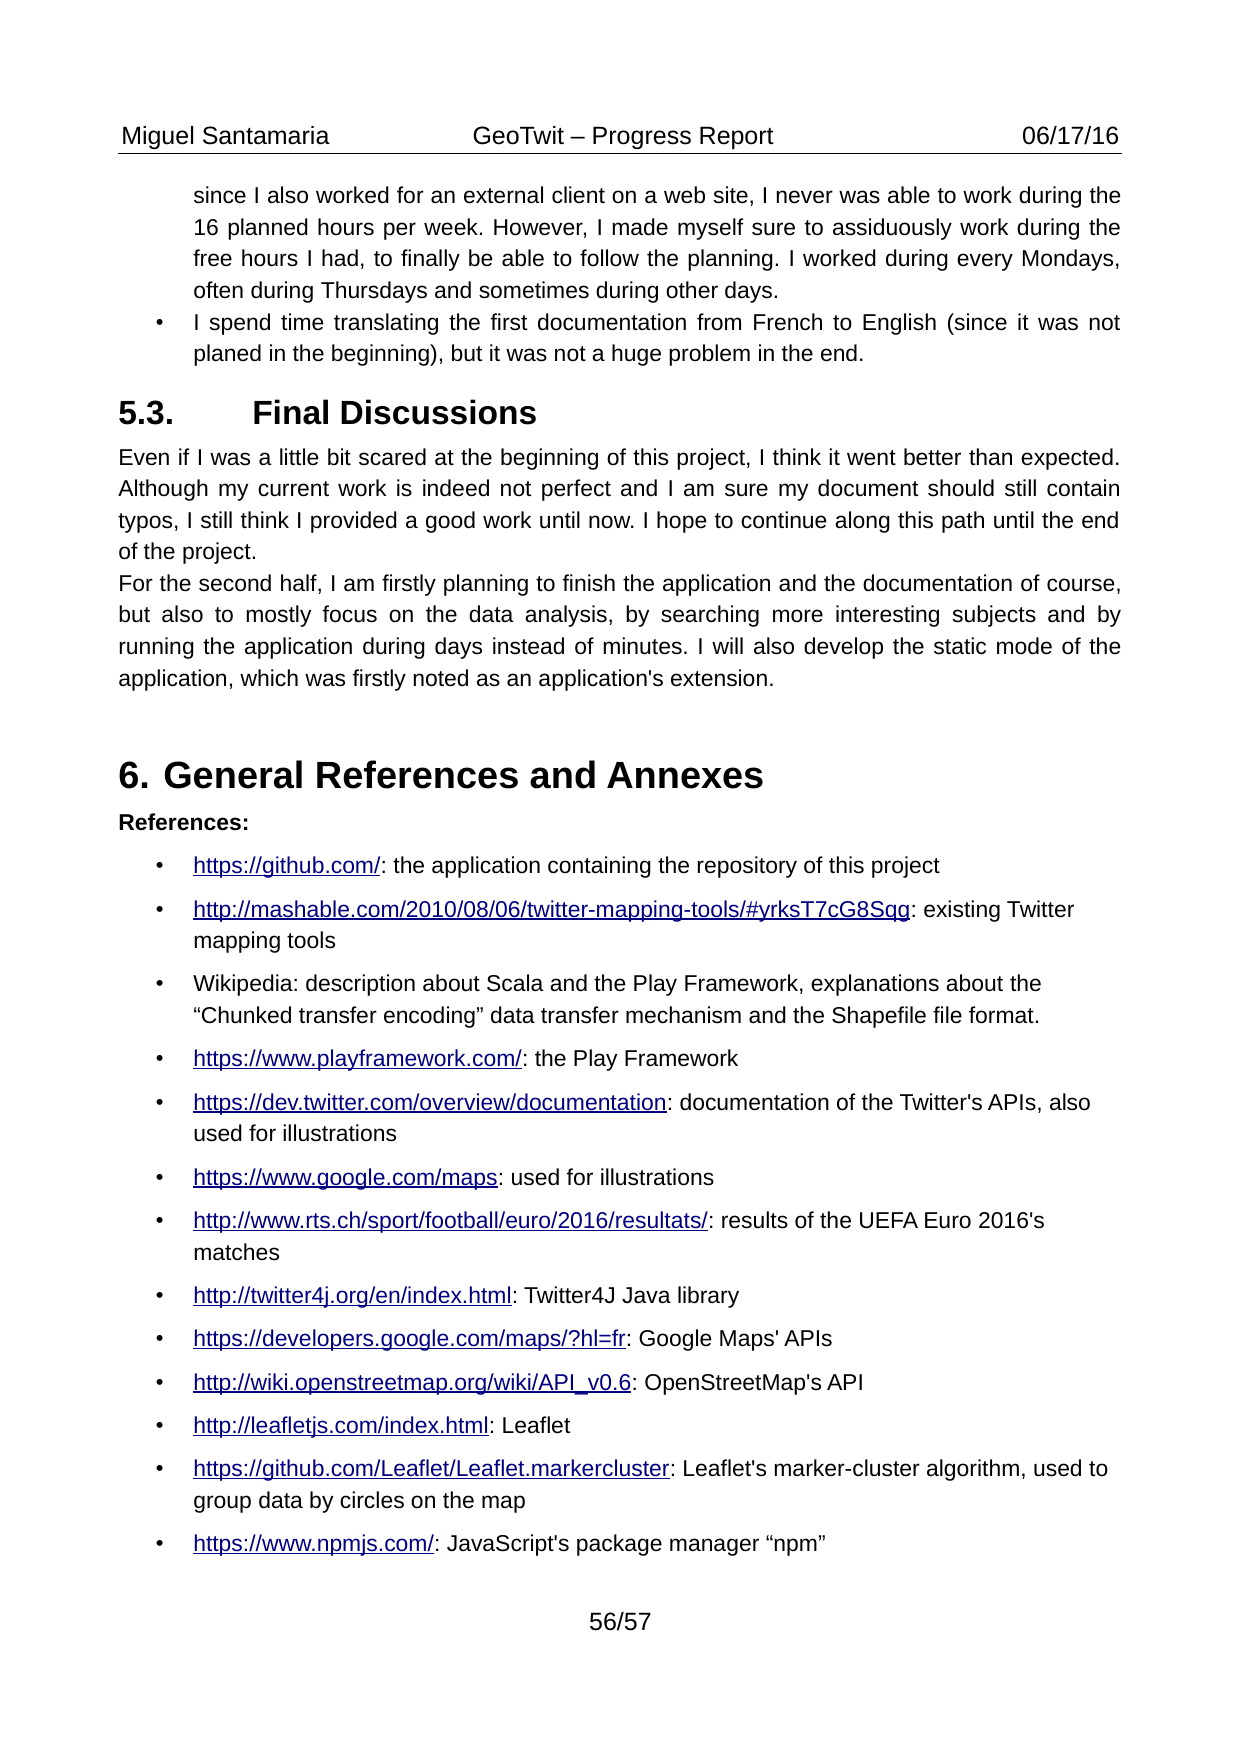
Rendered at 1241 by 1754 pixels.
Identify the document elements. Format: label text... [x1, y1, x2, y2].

list Wikipedia: description about Scala and the Play Framework, explanations about the “Chunked transfer encoding” data transfer mechanism and the Shapefile file format. [156, 970, 1122, 1028]
list I spend time translating the first documentation from French to English (since it was not planed in the beginning), but it was not a huge problem in the end. [156, 308, 1122, 366]
list https://www.playframework.com/: the Play Framework [156, 1045, 1122, 1072]
subtitle General References and Annexes [118, 753, 1122, 796]
list https://github.com/: the application containing the repository of this project [156, 852, 1122, 878]
list since I also worked for an external client on a web site, I never was able to work during the 16 planned hours per week. However, I made myself sure to assiduously work during the free hours I had, to finally be able to follow the planning. I worked during every Mondays, often during Thursdays and sometimes during other days. [156, 182, 1122, 303]
text For the second half, I am firstly planning to finish the application and the documentation of course, but also to mostly focus on the data analysis, by searching more interesting subjects and by running the application during days instead of minutes. I will also develop the static mode of the application, which was firstly noted as an application's extension. [118, 570, 1122, 691]
list https://github.com/Leaflet/Leaflet.markercluster: Leaflet's marker-cluster algorithm, used to group data by circles on the map [156, 1455, 1122, 1513]
list https://www.google.com/maps: used for illustrations [156, 1163, 1122, 1190]
text Even if I was a little bit scared at the beginning of this project, I think it went better than expected. Although my current work is indeed not perfect and I am sure my document should still contain typos, I still think I provided a good work until now. I hope to continue along this path until the end of the project. [118, 444, 1122, 565]
list http://www.rts.ch/sport/football/euro/2016/resultats/: results of the UEFA Euro 2016's matches [156, 1207, 1122, 1265]
list http://mashable.com/2010/08/06/twitter-mapping-tools/#yrksT7cG8Sqg: existing Twitter mapping tools [156, 896, 1122, 953]
text References: [118, 809, 1122, 835]
list https://developers.google.com/maps/?hl=fr: Google Maps' APIs [156, 1325, 1122, 1351]
list http://leafletjs.com/index.html: Leaflet [156, 1412, 1122, 1438]
list http://twitter4j.org/en/index.html: Twitter4J Java library [156, 1282, 1122, 1308]
list http://wiki.openstreetmap.org/wiki/API_v0.6: OpenStreetMap's API [156, 1368, 1122, 1395]
list https://dev.twitter.com/overview/documentation: documentation of the Twitter's APIs, also used for illustrations [156, 1089, 1122, 1147]
list https://www.npmjs.com/: JavaScript's package manager “npm” [156, 1530, 1122, 1556]
subtitle Final Discussions [118, 392, 1122, 431]
